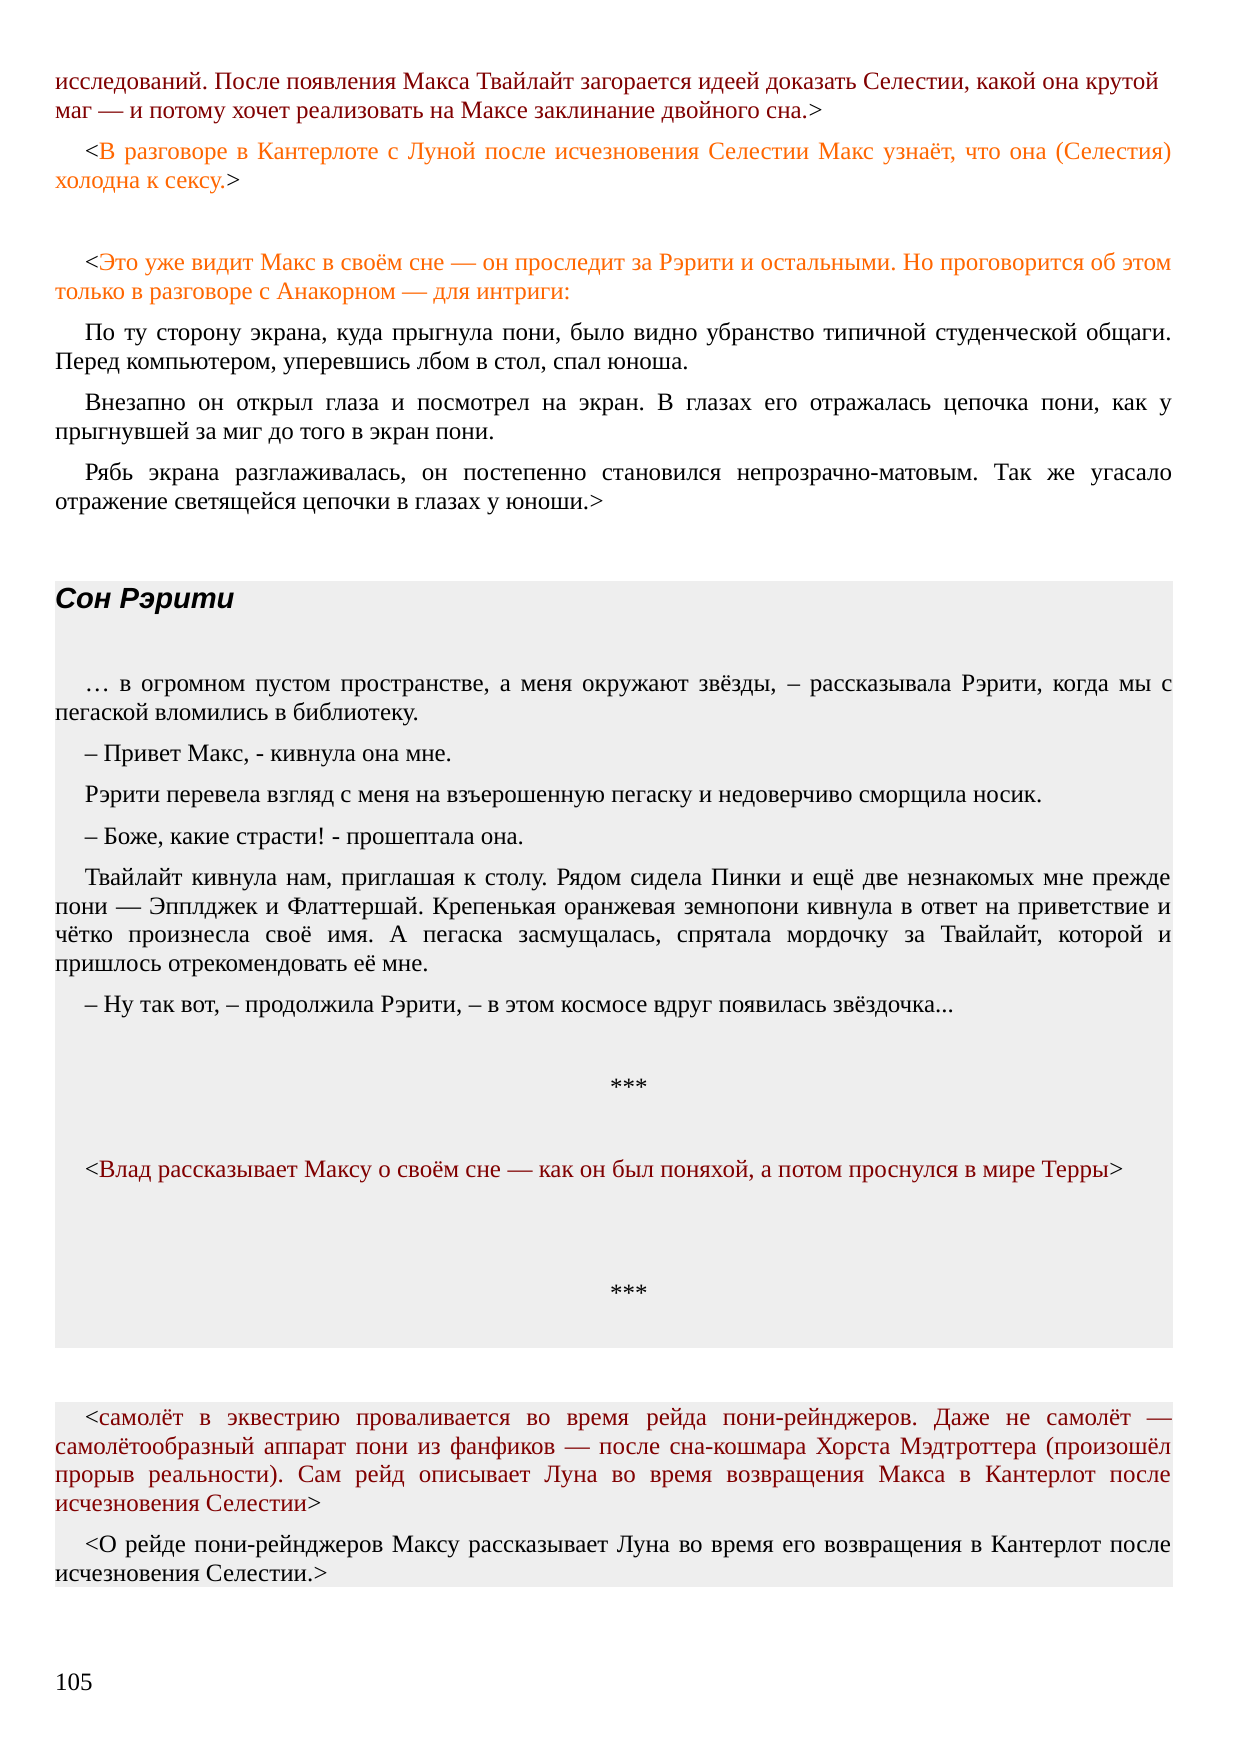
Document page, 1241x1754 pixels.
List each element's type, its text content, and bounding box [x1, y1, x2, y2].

text исследований. После появления Макса Твайлайт загорается идеей доказать Селестии, какой она крутой маг — и потому хочет реализовать на Максе заклинание двойного сна.> [55, 66, 1173, 123]
text По ту сторону экрана, куда прыгнула пони, было видно убранство типичной студенческой общаги. Перед компьютером, уперевшись лбом в стол, спал юноша. [55, 317, 1173, 375]
text Внезапно он открыл глаза и посмотрел на экран. В глазах его отражалась цепочка пони, как у прыгнувшей за миг до того в экран пони. [55, 387, 1173, 445]
text *** [55, 1072, 1173, 1101]
text <Влад рассказывает Максу о своём сне — как он был поняхой, а потом проснулся в мире Терры> [55, 1154, 1173, 1183]
text <В разговоре в Кантерлоте с Луной после исчезновения Селестии Макс узнаёт, что она (Селестия) холодна к сексу.> [55, 136, 1173, 193]
text Рэрити перевела взгляд с меня на взъерошенную пегаску и недоверчиво сморщила носик. [55, 779, 1173, 808]
text <самолёт в эквестрию проваливается во время рейда пони-рейнджеров. Даже не самолёт — самолётообразный аппарат пони из фанфиков — после сна-кошмара Хорста Мэдтроттера (произошёл прорыв реальности). Сам рейд описывает Луна во время возвращения Макса в Кантерлот после исчезновения Селестии> [55, 1402, 1173, 1517]
text – Боже, какие страсти! - прошептала она. [55, 821, 1173, 849]
text <Это уже видит Макс в своём сне — он проследит за Рэрити и остальными. Но проговорится об этом только в разговоре с Анакорном — для интриги: [55, 247, 1173, 305]
text Твайлайт кивнула нам, приглашая к столу. Рядом сидела Пинки и ещё две незнакомых мне прежде пони — Эпплджек и Флаттершай. Крепенькая оранжевая земнопони кивнула в ответ на приветствие и чётко произнесла своё имя. А пегаска засмущалась, спрятала мордочку за Твайлайт, которой и пришлось отрекомендовать её мне. [55, 862, 1173, 977]
text Рябь экрана разглаживалась, он постепенно становился непрозрачно-матовым. Так же угасало отражение светящейся цепочки в глазах у юноши.> [55, 457, 1173, 515]
text … в огромном пустом пространстве, а меня окружают звёзды, – рассказывала Рэрити, когда мы с пегаской вломились в библиотеку. [55, 668, 1173, 726]
text *** [55, 1278, 1173, 1307]
text <О рейде пони-рейнджеров Максу рассказывает Луна во время его возвращения в Кантерлот после исчезновения Селестии.> [55, 1529, 1173, 1587]
text – Ну так вот, – продолжила Рэрити, – в этом космосе вдруг появилась звёздочка... [55, 989, 1173, 1018]
text – Привет Макс, - кивнула она мне. [55, 738, 1173, 767]
subtitle Сон Рэрити [55, 581, 1173, 614]
